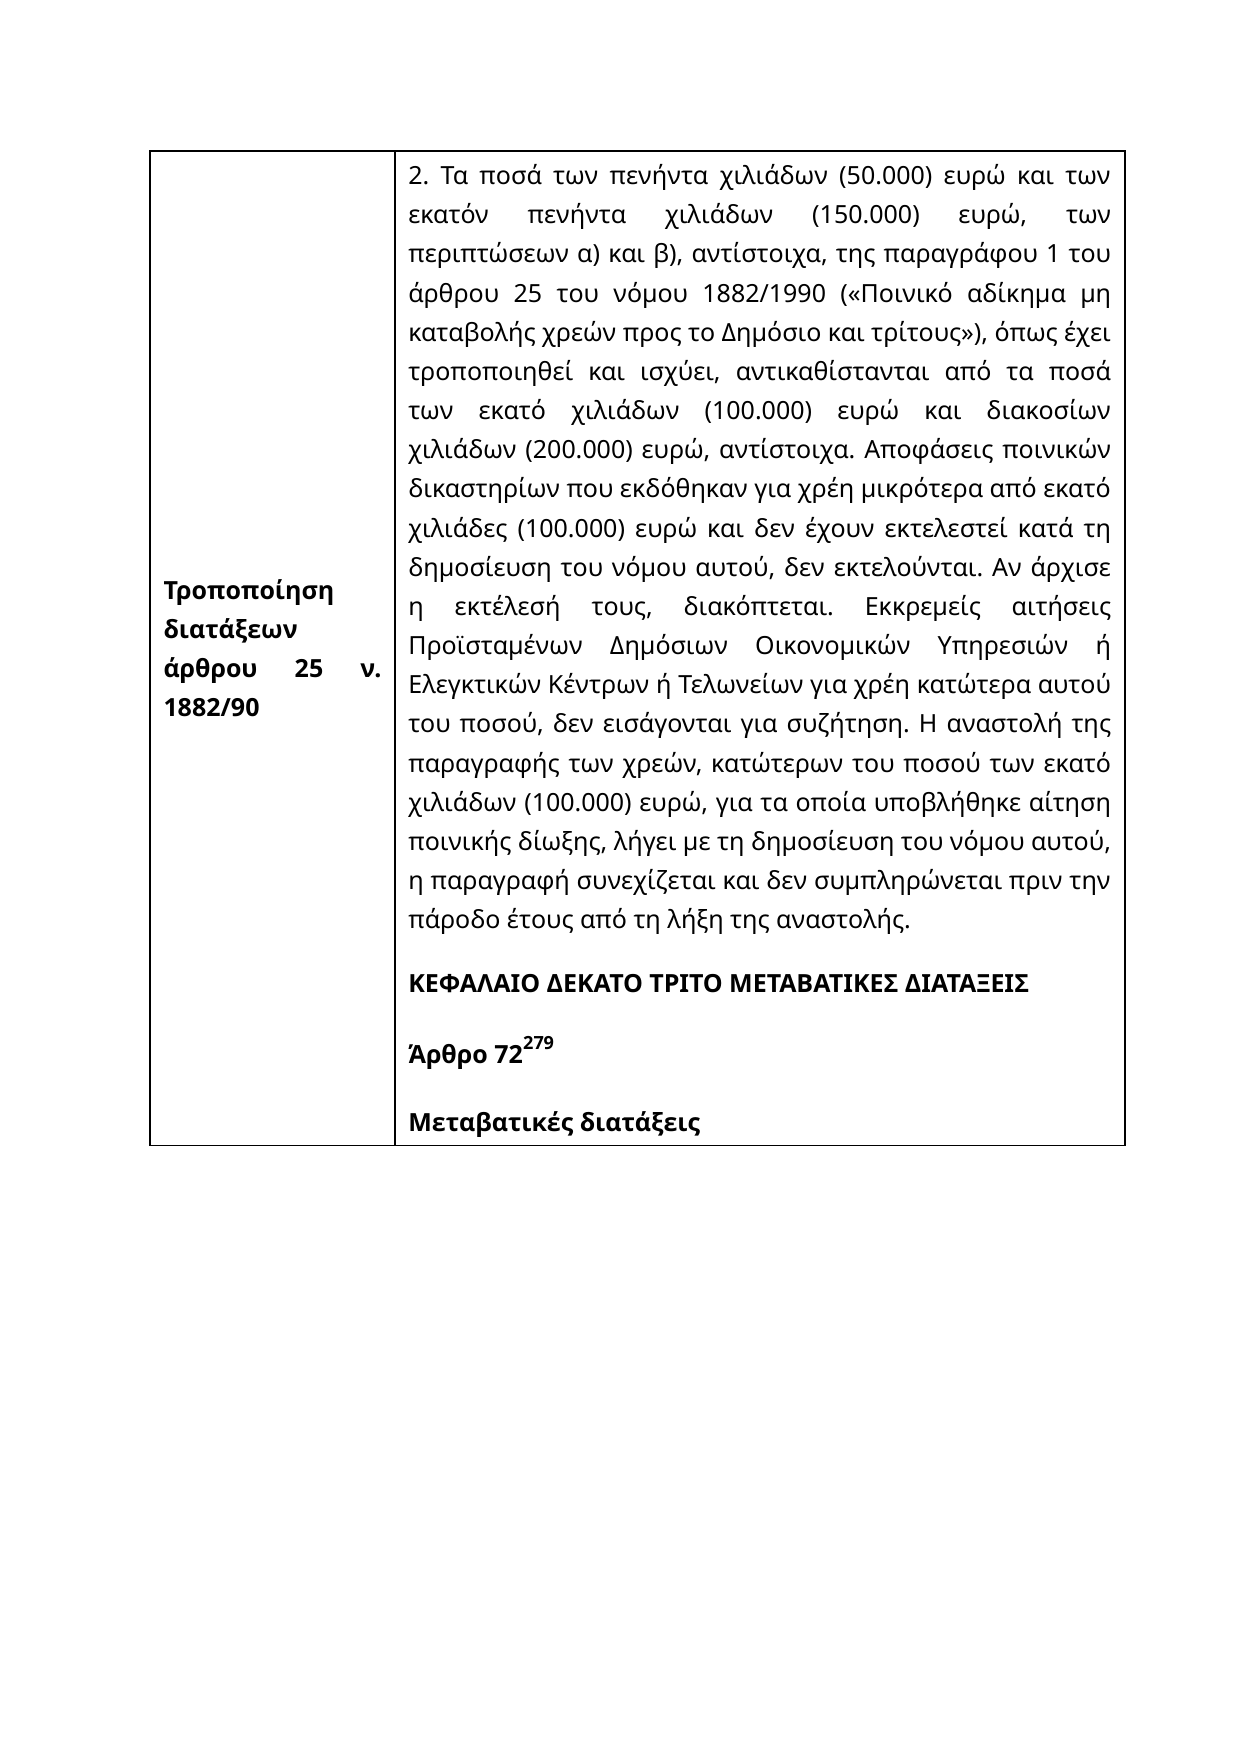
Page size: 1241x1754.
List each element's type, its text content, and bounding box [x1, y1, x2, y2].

table_cell Τροποποίηση διατάξεων άρθρου 25 ν. 1882/90 [151, 152, 394, 1144]
table_cell 2. Τα ποσά των πενήντα χιλιάδων (50.000) ευρώ και των εκατόν πενήντα χιλιάδων (150.000) ευρώ, των περιπτώσεων α) και β), αντίστοιχα, της παραγράφου 1 του άρθρου 25 του νόμου 1882/1990 («Ποινικό αδίκημα μη καταβολής χρεών προς το Δημόσιο και τρίτους»), όπως έχει τροποποιηθεί και ισχύει, αντικαθίστανται από τα ποσά των εκατό χιλιάδων (100.000) ευρώ και διακοσίων χιλιάδων (200.000) ευρώ, αντίστοιχα. Αποφάσεις ποινικών δικαστηρίων που εκδόθηκαν για χρέη μικρότερα από εκατό χιλιάδες (100.000) ευρώ και δεν έχουν εκτελεστεί κατά τη δημοσίευση του νόμου αυτού, δεν εκτελούνται. Αν άρχισε η εκτέλεσή τους, διακόπτεται. Εκκρεμείς αιτήσεις Προϊσταμένων Δημόσιων Οικονομικών Υπηρεσιών ή Ελεγκτικών Κέντρων ή Τελωνείων για χρέη κατώτερα αυτού του ποσού, δεν εισάγονται για συζήτηση. Η αναστολή της παραγραφής των χρεών, κατώτερων του ποσού των εκατό χιλιάδων (100.000) ευρώ, για τα οποία υποβλήθηκε αίτηση ποινικής δίωξης, λήγει με τη δημοσίευση του νόμου αυτού, η παραγραφή συνεχίζεται και δεν συμπληρώνεται πριν την πάροδο έτους από τη λήξη της αναστολής. ΚΕΦΑΛΑΙΟ ΔΕΚΑΤΟ ΤΡΙΤΟ ΜΕΤΑΒΑΤΙΚΕΣ ΔΙΑΤΑΞΕΙΣ Άρθρο 72279 Μεταβατικές διατάξεις [396, 152, 1124, 1144]
